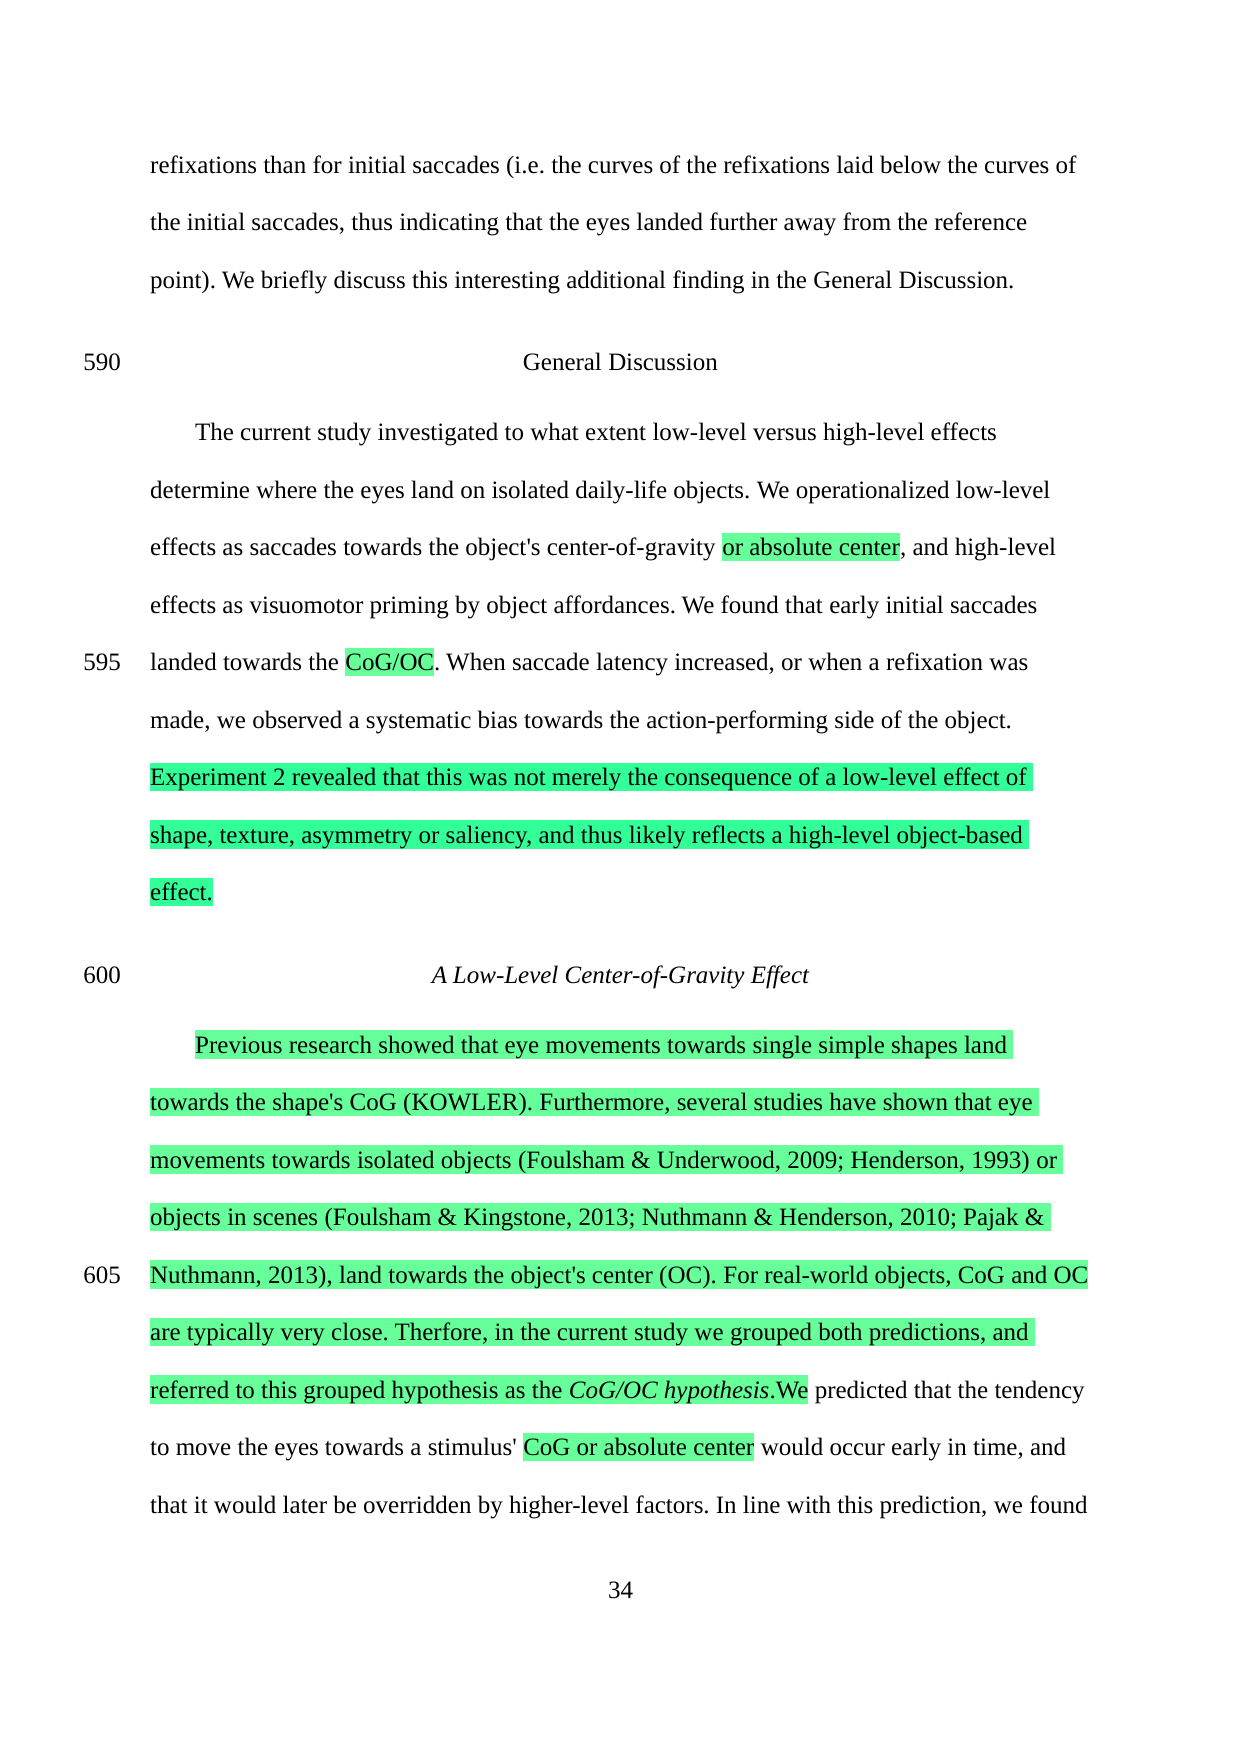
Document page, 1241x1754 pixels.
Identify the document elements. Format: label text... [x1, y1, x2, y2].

text Previous research showed that eye movements towards single simple shapes land towards the shape's CoG (KOWLER). Furthermore, several studies have shown that eye movements towards isolated objects (Foulsham & Underwood, 2009; Henderson, 1993) or objects in scenes (Foulsham & Kingstone, 2013; Nuthmann & Henderson, 2010; Pajak & Nuthmann, 2013), land towards the object's center (OC). For real-world objects, CoG and OC are typically very close. Therfore, in the current study we grouped both predictions, and referred to this grouped hypothesis as the CoG/OC hypothesis.We predicted that the tendency to move the eyes towards a stimulus' CoG or absolute center would occur early in time, and that it would later be overridden by higher-level factors. In line with this prediction, we found [150, 1030, 1091, 1519]
subtitle A Low-Level Center-of-Gravity Effect [150, 960, 1091, 989]
text refixations than for initial saccades (i.e. the curves of the refixations laid below the curves of the initial saccades, thus indicating that the eyes landed further away from the reference point). We briefly discuss this interesting additional finding in the General Discussion. [150, 150, 1091, 294]
text The current study investigated to what extent low-level versus high-level effects determine where the eyes land on isolated daily-life objects. We operationalized low-level effects as saccades towards the object's center-of-gravity or absolute center, and high-level effects as visuomotor priming by object affordances. We found that early initial saccades landed towards the CoG/OC. When saccade latency increased, or when a refixation was made, we observed a systematic bias towards the action-performing side of the object. Experiment 2 revealed that this was not merely the consequence of a low-level effect of shape, texture, asymmetry or saliency, and thus likely reflects a high-level object-based effect. [150, 417, 1091, 906]
subtitle General Discussion [150, 347, 1091, 376]
